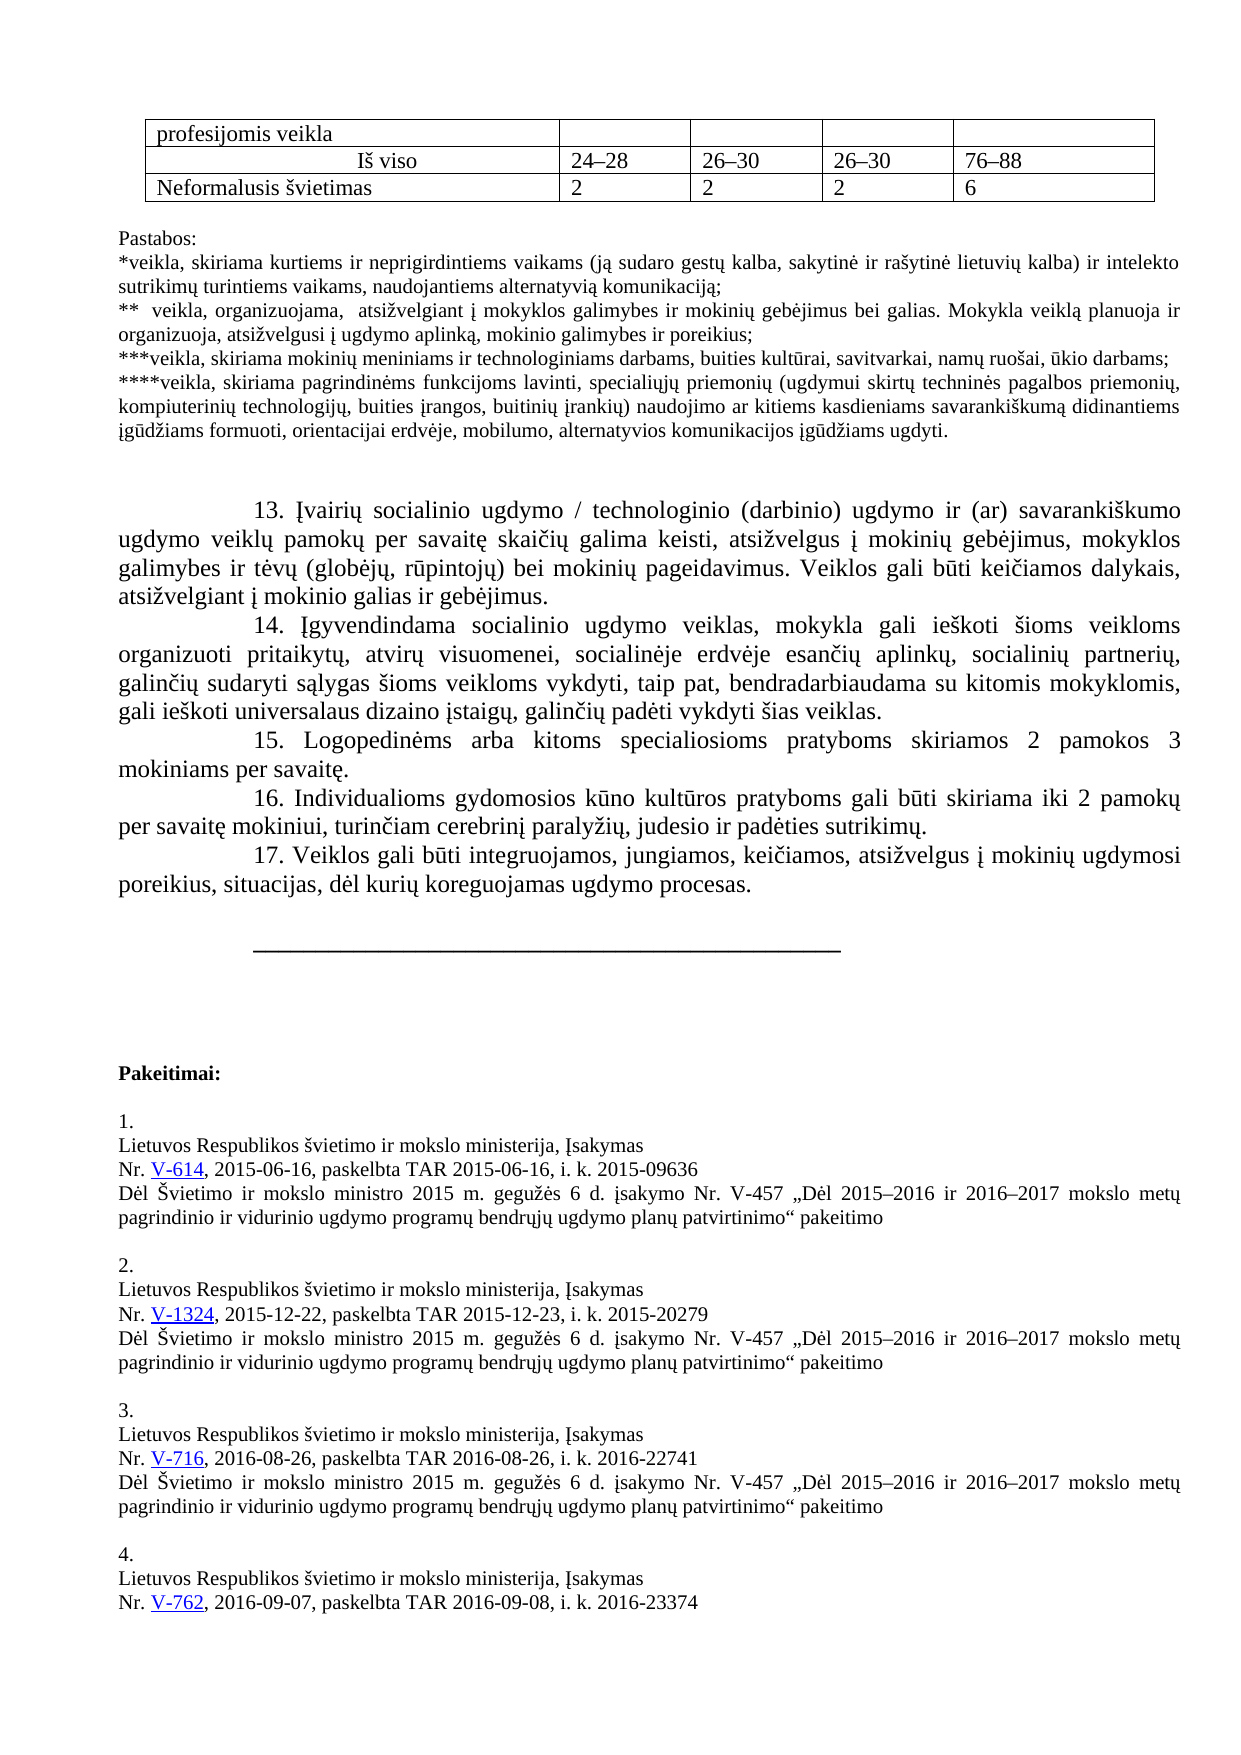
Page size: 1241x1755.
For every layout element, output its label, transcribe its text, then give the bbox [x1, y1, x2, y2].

text 1. [118, 1109, 1182, 1133]
text _______________________________________________ [118, 926, 1182, 955]
table_cell [823, 120, 953, 146]
text Nr. V-716, 2016-08-26, paskelbta TAR 2016-08-26, i. k. 2016-22741 [118, 1446, 1182, 1470]
table_cell [954, 120, 1154, 146]
text Lietuvos Respublikos švietimo ir mokslo ministerija, Įsakymas [118, 1422, 1182, 1446]
table_cell 2 [691, 174, 822, 201]
table_cell 24–28 [560, 147, 690, 173]
text 14. Įgyvendindama socialinio ugdymo veiklas, mokykla gali ieškoti šioms veikloms organizuoti pritaikytų, atvirų visuomenei, socialinėje erdvėje esančių aplinkų, socialinių partnerių, galinčių sudaryti sąlygas šioms veikloms vykdyti, taip pat, bendradarbiaudama su kitomis mokyklomis, gali ieškoti universalaus dizaino įstaigų, galinčių padėti vykdyti šias veiklas. [118, 610, 1182, 725]
table_cell 26–30 [823, 147, 953, 173]
text ****veikla, skiriama pagrindinėms funkcijoms lavinti, specialiųjų priemonių (ugdymui skirtų techninės pagalbos priemonių, kompiuterinių technologijų, buities įrangos, buitinių įrankių) naudojimo ar kitiems kasdieniams savarankiškumą didinantiems įgūdžiams formuoti, orientacijai erdvėje, mobilumo, alternatyvios komunikacijos įgūdžiams ugdyti. [118, 370, 1182, 442]
text Lietuvos Respublikos švietimo ir mokslo ministerija, Įsakymas [118, 1566, 1182, 1590]
text 4. [118, 1542, 1182, 1566]
text Dėl Švietimo ir mokslo ministro 2015 m. gegužės 6 d. įsakymo Nr. V-457 „Dėl 2015–2016 ir 2016–2017 mokslo metų pagrindinio ir vidurinio ugdymo programų bendrųjų ugdymo planų patvirtinimo“ pakeitimo [118, 1326, 1182, 1374]
table_cell [691, 120, 822, 146]
text 3. [118, 1398, 1182, 1422]
text ***veikla, skiriama mokinių meniniams ir technologiniams darbams, buities kultūrai, savitvarkai, namų ruošai, ūkio darbams; [118, 346, 1182, 370]
text 13. Įvairių socialinio ugdymo / technologinio (darbinio) ugdymo ir (ar) savarankiškumo ugdymo veiklų pamokų per savaitę skaičių galima keisti, atsižvelgus į mokinių gebėjimus, mokyklos galimybes ir tėvų (globėjų, rūpintojų) bei mokinių pageidavimus. Veiklos gali būti keičiamos dalykais, atsižvelgiant į mokinio galias ir gebėjimus. [118, 495, 1182, 610]
text *veikla, skiriama kurtiems ir neprigirdintiems vaikams (ją sudaro gestų kalba, sakytinė ir rašytinė lietuvių kalba) ir intelekto sutrikimų turintiems vaikams, naudojantiems alternatyvią komunikaciją; [118, 250, 1182, 298]
table_cell 6 [954, 174, 1154, 201]
table_cell [560, 120, 690, 146]
text Pastabos: [118, 226, 1182, 250]
text Nr. V-1324, 2015-12-22, paskelbta TAR 2015-12-23, i. k. 2015-20279 [118, 1301, 1182, 1326]
text Nr. V-614, 2015-06-16, paskelbta TAR 2015-06-16, i. k. 2015-09636 [118, 1157, 1182, 1181]
table_cell 76–88 [954, 147, 1154, 173]
table_cell profesijomis veikla [146, 120, 559, 146]
text Pakeitimai: [118, 1061, 1182, 1085]
table_cell 2 [560, 174, 690, 201]
text 2. [118, 1253, 1182, 1277]
text 17. Veiklos gali būti integruojamos, jungiamos, keičiamos, atsižvelgus į mokinių ugdymosi poreikius, situacijas, dėl kurių koreguojamas ugdymo procesas. [118, 840, 1182, 898]
text ** veikla, organizuojama, atsižvelgiant į mokyklos galimybes ir mokinių gebėjimus bei galias. Mokykla veiklą planuoja ir organizuoja, atsižvelgusi į ugdymo aplinką, mokinio galimybes ir poreikius; [118, 298, 1182, 346]
text Lietuvos Respublikos švietimo ir mokslo ministerija, Įsakymas [118, 1133, 1182, 1157]
table_cell Iš viso [146, 147, 559, 173]
text Nr. V-762, 2016-09-07, paskelbta TAR 2016-09-08, i. k. 2016-23374 [118, 1590, 1182, 1614]
text Lietuvos Respublikos švietimo ir mokslo ministerija, Įsakymas [118, 1277, 1182, 1301]
text Dėl Švietimo ir mokslo ministro 2015 m. gegužės 6 d. įsakymo Nr. V-457 „Dėl 2015–2016 ir 2016–2017 mokslo metų pagrindinio ir vidurinio ugdymo programų bendrųjų ugdymo planų patvirtinimo“ pakeitimo [118, 1181, 1182, 1229]
table_cell 26–30 [691, 147, 822, 173]
table_cell 2 [823, 174, 953, 201]
table_cell Neformalusis švietimas [146, 174, 559, 201]
text 16. Individualioms gydomosios kūno kultūros pratyboms gali būti skiriama iki 2 pamokų per savaitę mokiniui, turinčiam cerebrinį paralyžių, judesio ir padėties sutrikimų. [118, 783, 1182, 840]
text 15. Logopedinėms arba kitoms specialiosioms pratyboms skiriamos 2 pamokos 3 mokiniams per savaitę. [118, 725, 1182, 783]
text Dėl Švietimo ir mokslo ministro 2015 m. gegužės 6 d. įsakymo Nr. V-457 „Dėl 2015–2016 ir 2016–2017 mokslo metų pagrindinio ir vidurinio ugdymo programų bendrųjų ugdymo planų patvirtinimo“ pakeitimo [118, 1470, 1182, 1518]
